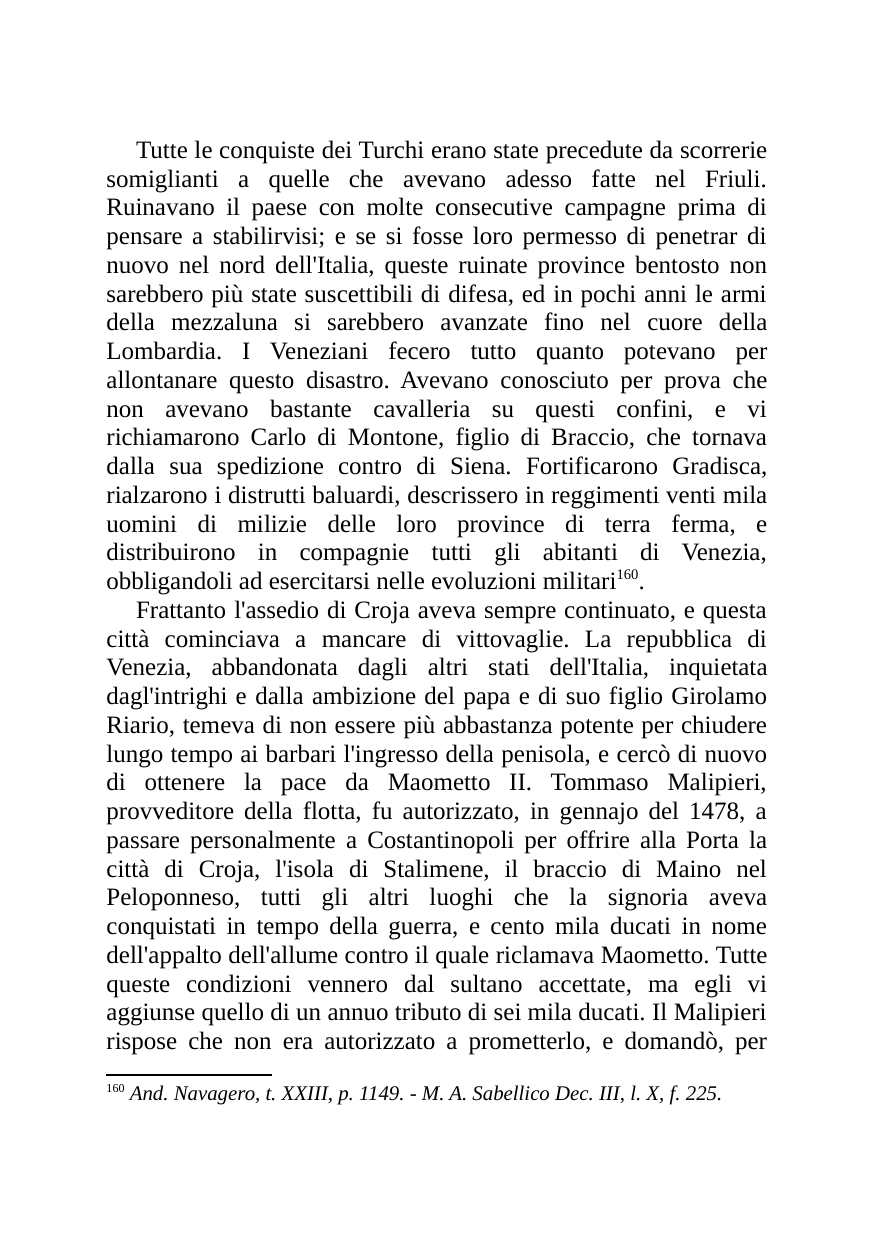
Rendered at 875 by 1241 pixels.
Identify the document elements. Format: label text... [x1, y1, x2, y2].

text Tutte le conquiste dei Turchi erano state precedute da scorrerie somiglianti a quelle che avevano adesso fatte nel Friuli. Ruinavano il paese con molte consecutive campagne prima di pensare a stabilirvisi; e se si fosse loro permesso di penetrar di nuovo nel nord dell'Italia, queste ruinate province bentosto non sarebbero più state suscettibili di difesa, ed in pochi anni le armi della mezzaluna si sarebbero avanzate fino nel cuore della Lombardia. I Veneziani fecero tutto quanto potevano per allontanare questo disastro. Avevano conosciuto per prova che non avevano bastante cavalleria su questi confini, e vi richiamarono Carlo di Montone, figlio di Braccio, che tornava dalla sua spedizione contro di Siena. Fortificarono Gradisca, rialzarono i distrutti baluardi, descrissero in reggimenti venti mila uomini di milizie delle loro province di terra ferma, e distribuirono in compagnie tutti gli abitanti di Venezia, obbligandoli ad esercitarsi nelle evoluzioni militari. [106, 135, 768, 595]
text And. Navagero, t. XXIII, p. 1149. - M. A. Sabellico Dec. III, l. X, f. 225. [106, 1081, 768, 1105]
text Frattanto l'assedio di Croja aveva sempre continuato, e questa città cominciava a mancare di vittovaglie. La repubblica di Venezia, abbandonata dagli altri stati dell'Italia, inquietata dagl'intrighi e dalla ambizione del papa e di suo figlio Girolamo Riario, temeva di non essere più abbastanza potente per chiudere lungo tempo ai barbari l'ingresso della penisola, e cercò di nuovo di ottenere la pace da Maometto II. Tommaso Malipieri, provveditore della flotta, fu autorizzato, in gennajo del 1478, a passare personalmente a Costantinopoli per offrire alla Porta la città di Croja, l'isola di Stalimene, il braccio di Maino nel Peloponneso, tutti gli altri luoghi che la signoria aveva conquistati in tempo della guerra, e cento mila ducati in nome dell'appalto dell'allume contro il quale riclamava Maometto. Tutte queste condizioni vennero dal sultano accettate, ma egli vi aggiunse quello di un annuo tributo di sei mila ducati. Il Malipieri rispose che non era autorizzato a prometterlo, e domandò, per [106, 595, 768, 1055]
